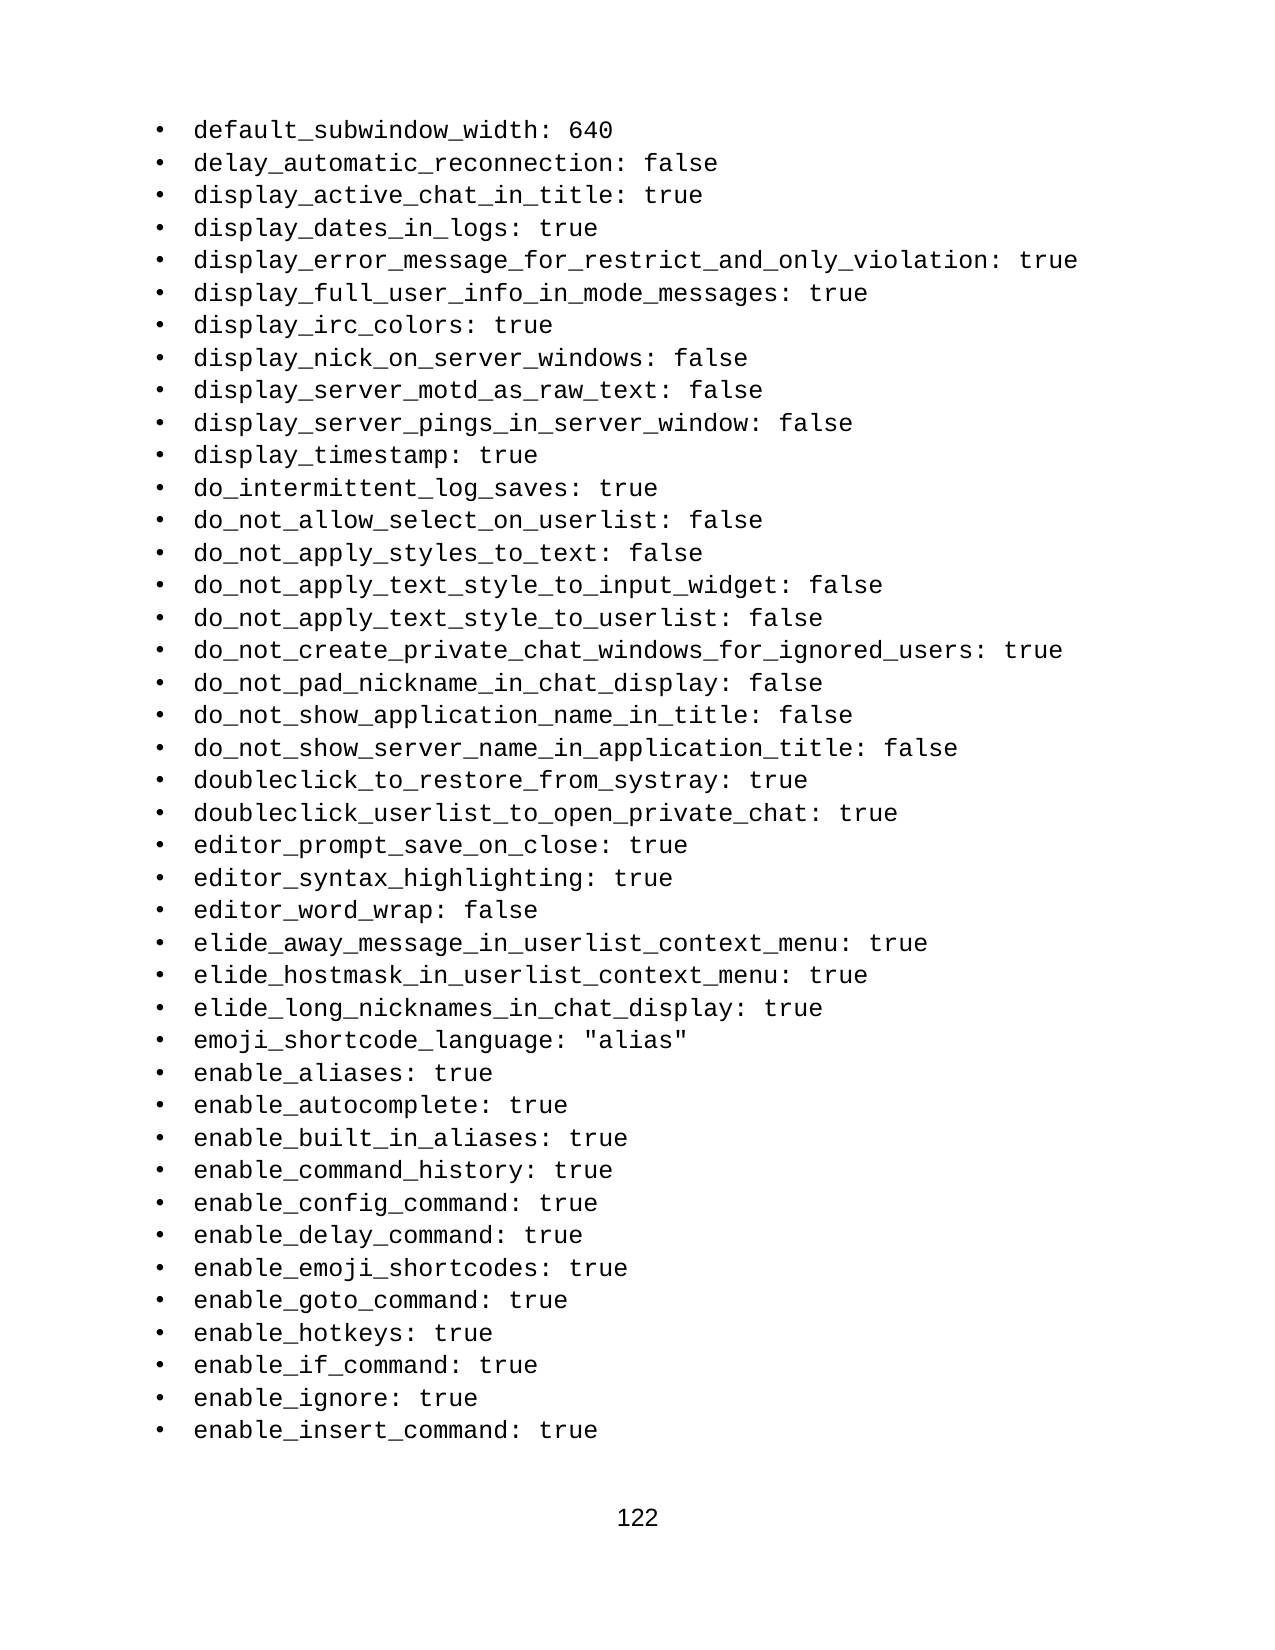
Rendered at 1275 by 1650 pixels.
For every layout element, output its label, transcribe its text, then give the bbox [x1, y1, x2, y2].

list do_intermittent_log_saves: true [156, 476, 1157, 504]
list enable_hotkeys: true [156, 1321, 1157, 1349]
list enable_delay_command: true [156, 1223, 1157, 1251]
list enable_insert_command: true [156, 1418, 1157, 1446]
list doubleclick_to_restore_from_systray: true [156, 768, 1157, 796]
list doubleclick_userlist_to_open_private_chat: true [156, 801, 1157, 829]
list do_not_pad_nickname_in_chat_display: false [156, 671, 1157, 699]
list do_not_show_server_name_in_application_title: false [156, 736, 1157, 764]
list enable_config_command: true [156, 1191, 1157, 1219]
list display_server_motd_as_raw_text: false [156, 378, 1157, 406]
list do_not_apply_text_style_to_input_widget: false [156, 573, 1157, 601]
list display_full_user_info_in_mode_messages: true [156, 281, 1157, 309]
list enable_goto_command: true [156, 1288, 1157, 1316]
list display_timestamp: true [156, 443, 1157, 471]
list enable_aliases: true [156, 1061, 1157, 1089]
list editor_prompt_save_on_close: true [156, 833, 1157, 861]
list enable_if_command: true [156, 1353, 1157, 1381]
list do_not_apply_text_style_to_userlist: false [156, 606, 1157, 634]
list display_nick_on_server_windows: false [156, 346, 1157, 374]
list display_active_chat_in_title: true [156, 183, 1157, 211]
list display_error_message_for_restrict_and_only_violation: true [156, 248, 1157, 276]
list elide_hostmask_in_userlist_context_menu: true [156, 963, 1157, 991]
list enable_command_history: true [156, 1158, 1157, 1186]
list enable_ignore: true [156, 1386, 1157, 1414]
list display_dates_in_logs: true [156, 216, 1157, 244]
list do_not_create_private_chat_windows_for_ignored_users: true [156, 638, 1157, 666]
list enable_emoji_shortcodes: true [156, 1256, 1157, 1284]
list editor_word_wrap: false [156, 898, 1157, 926]
list delay_automatic_reconnection: false [156, 151, 1157, 179]
list default_subwindow_width: 640 [156, 118, 1157, 146]
list emoji_shortcode_language: "alias" [156, 1028, 1157, 1056]
list do_not_allow_select_on_userlist: false [156, 508, 1157, 536]
list elide_long_nicknames_in_chat_display: true [156, 996, 1157, 1024]
list do_not_show_application_name_in_title: false [156, 703, 1157, 731]
list enable_autocomplete: true [156, 1093, 1157, 1121]
list display_server_pings_in_server_window: false [156, 411, 1157, 439]
list do_not_apply_styles_to_text: false [156, 541, 1157, 569]
list editor_syntax_highlighting: true [156, 866, 1157, 894]
list display_irc_colors: true [156, 313, 1157, 341]
list enable_built_in_aliases: true [156, 1126, 1157, 1154]
list elide_away_message_in_userlist_context_menu: true [156, 931, 1157, 959]
